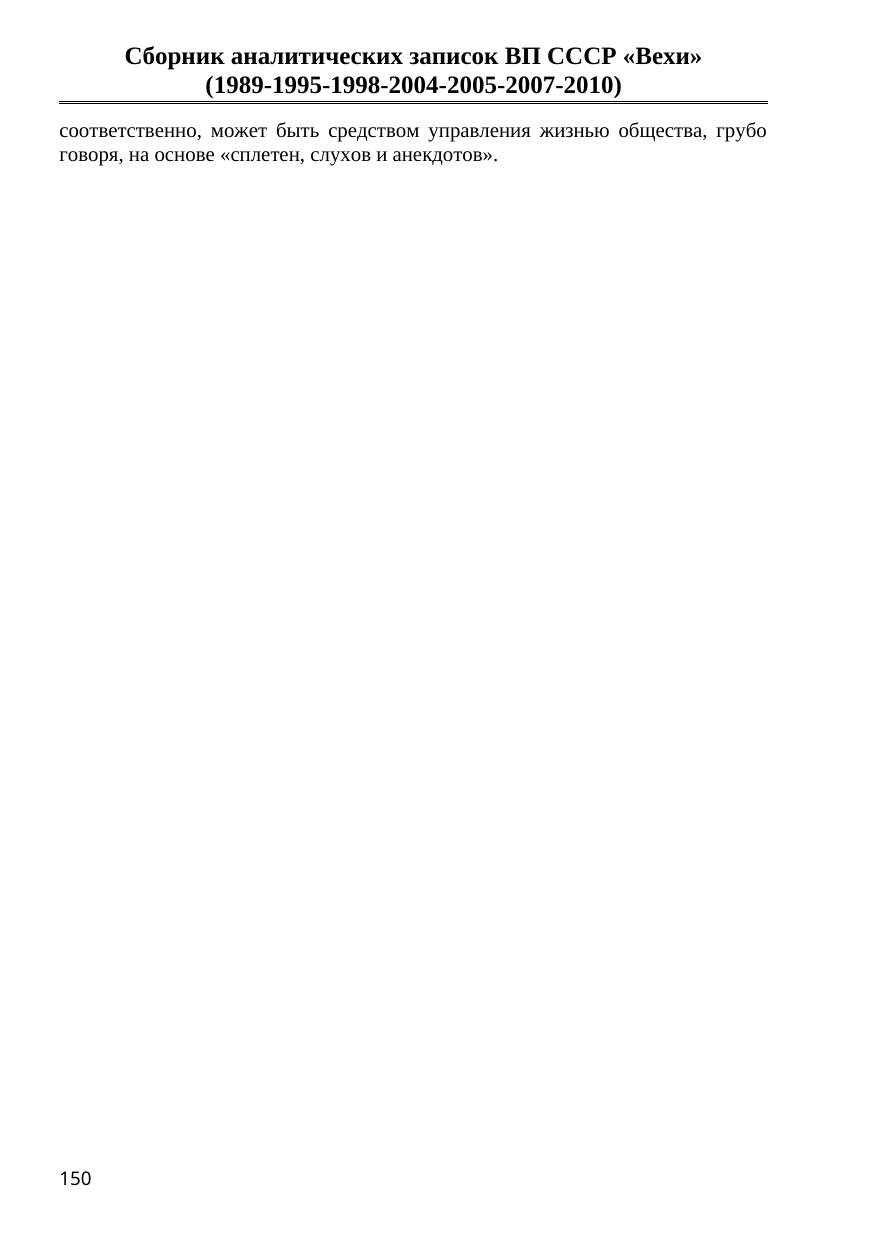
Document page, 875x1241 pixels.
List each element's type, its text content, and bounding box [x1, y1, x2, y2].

text соответственно, может быть средством управления жизнью общества, грубо говоря, на основе «сплетен, слухов и анекдотов». [59, 118, 768, 166]
